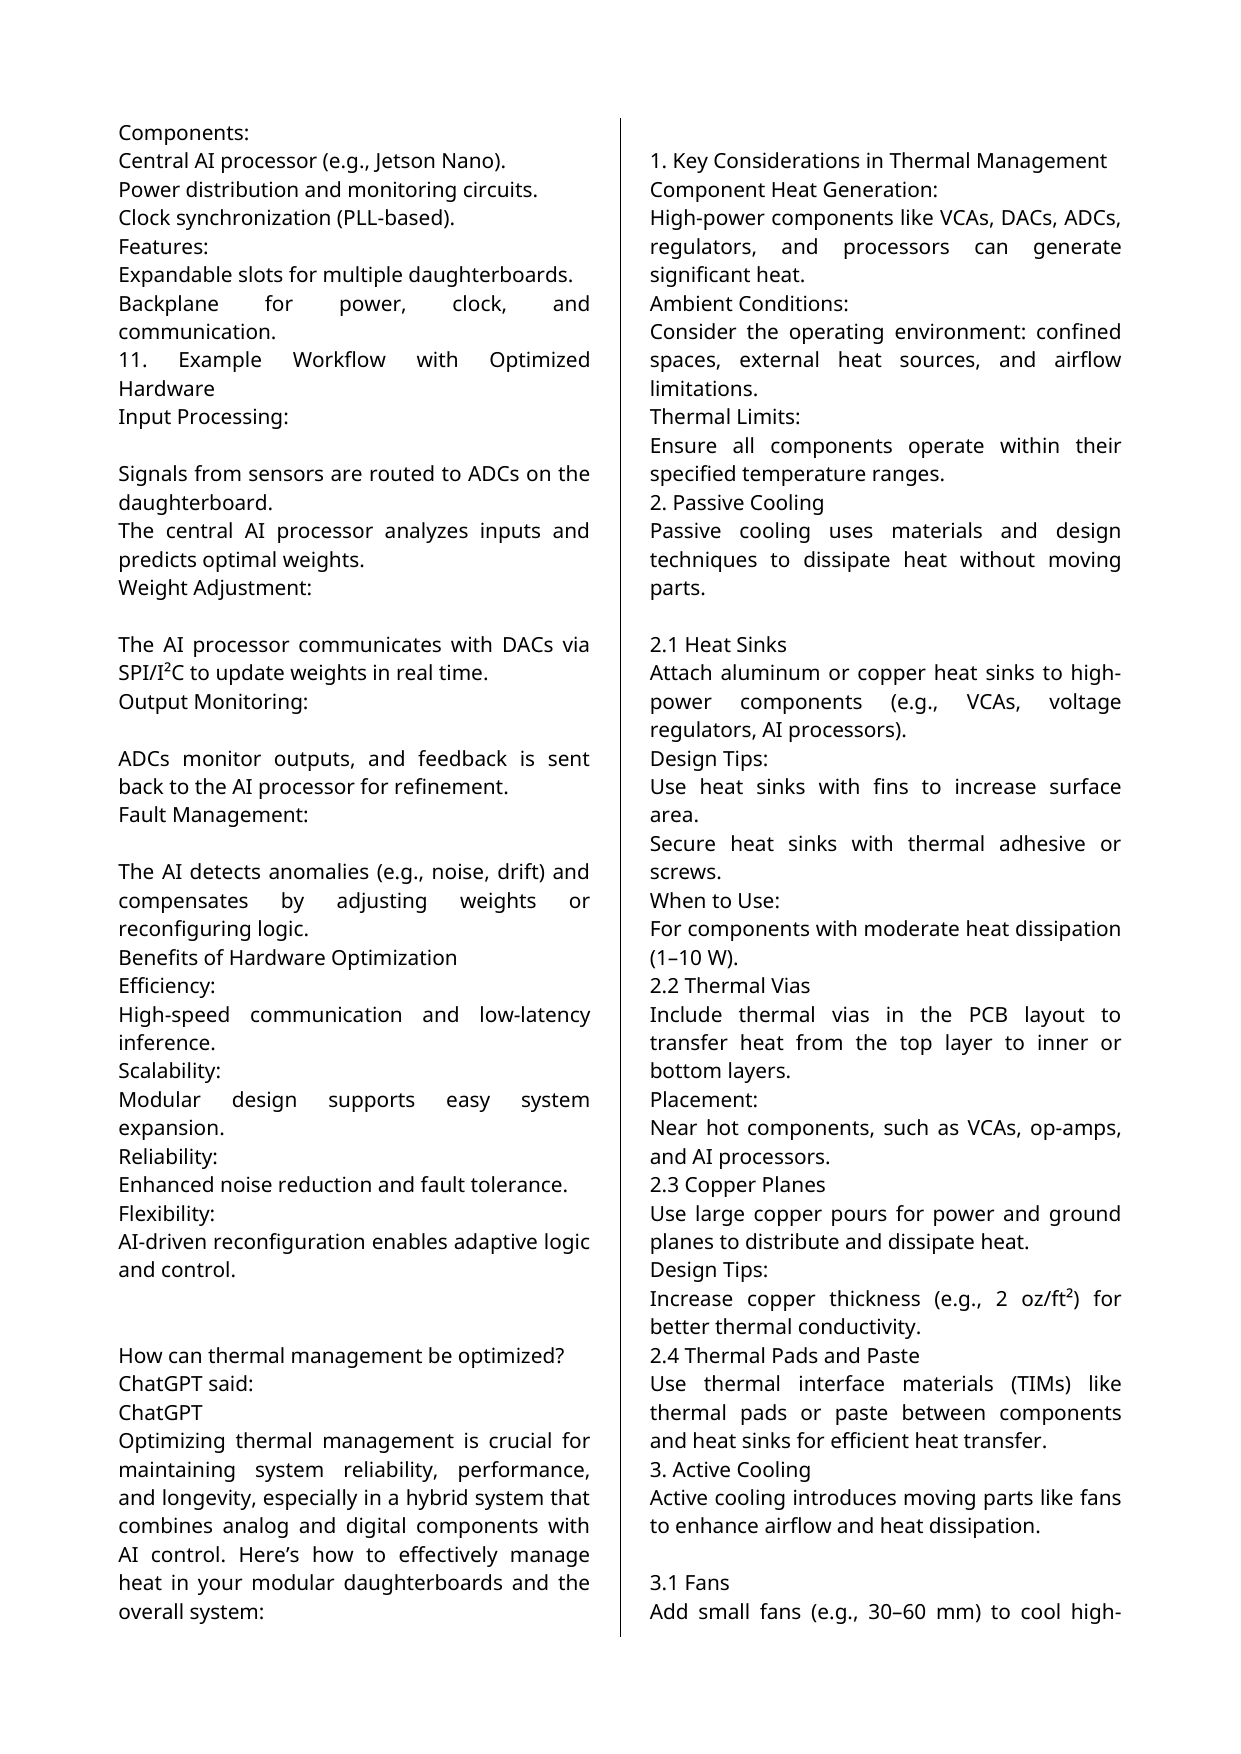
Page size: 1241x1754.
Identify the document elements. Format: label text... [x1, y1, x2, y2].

text The AI processor communicates with DACs via SPI/I²C to update weights in real time. [118, 630, 591, 687]
text Benefits of Hardware Optimization [118, 943, 591, 971]
text Enhanced noise reduction and fault tolerance. [118, 1170, 591, 1199]
text Features: [118, 232, 591, 260]
text Weight Adjustment: [118, 573, 591, 602]
text 2.2 Thermal Vias [649, 971, 1122, 1000]
text High-speed communication and low-latency inference. [118, 1000, 591, 1057]
text Use heat sinks with fins to increase surface area. [649, 772, 1122, 829]
text 3.1 Fans [649, 1568, 1122, 1597]
text For components with moderate heat dissipation (1–10 W). [649, 914, 1122, 971]
text 1. Key Considerations in Thermal Management [649, 147, 1122, 175]
text Increase copper thickness (e.g., 2 oz/ft²) for better thermal conductivity. [649, 1284, 1122, 1341]
text The AI detects anomalies (e.g., noise, drift) and compensates by adjusting weights or reconfiguring logic. [118, 857, 591, 943]
text Design Tips: [649, 744, 1122, 772]
text Expandable slots for multiple daughterboards. [118, 260, 591, 289]
text 2.4 Thermal Pads and Paste [649, 1341, 1122, 1369]
text ChatGPT said: [118, 1369, 591, 1398]
text 2.1 Heat Sinks [649, 630, 1122, 658]
text Include thermal vias in the PCB layout to transfer heat from the top layer to inner or bottom layers. [649, 1000, 1122, 1085]
text Output Monitoring: [118, 687, 591, 715]
text Design Tips: [649, 1256, 1122, 1284]
text Scalability: [118, 1057, 591, 1085]
text Central AI processor (e.g., Jetson Nano). [118, 147, 591, 175]
text ChatGPT [118, 1398, 591, 1426]
text Clock synchronization (PLL-based). [118, 203, 591, 232]
text High-power components like VCAs, DACs, ADCs, regulators, and processors can generate significant heat. [649, 203, 1122, 289]
text Optimizing thermal management is crucial for maintaining system reliability, performance, and longevity, especially in a hybrid system that combines analog and digital components with AI control. Here’s how to effectively manage heat in your modular daughterboards and the overall system: [118, 1426, 591, 1625]
text Input Processing: [118, 402, 591, 431]
text 2.3 Copper Planes [649, 1170, 1122, 1199]
text 11. Example Workflow with Optimized Hardware [118, 346, 591, 402]
text When to Use: [649, 886, 1122, 914]
text Signals from sensors are routed to ADCs on the daughterboard. [118, 459, 591, 516]
text Use large copper pours for power and ground planes to distribute and dissipate heat. [649, 1199, 1122, 1256]
text Efficiency: [118, 971, 591, 1000]
text Ensure all components operate within their specified temperature ranges. [649, 431, 1122, 488]
text Fault Management: [118, 801, 591, 829]
text Ambient Conditions: [649, 289, 1122, 317]
text Components: [118, 118, 591, 147]
text Component Heat Generation: [649, 175, 1122, 203]
text Reliability: [118, 1142, 591, 1170]
text ADCs monitor outputs, and feedback is sent back to the AI processor for refinement. [118, 744, 591, 801]
text Consider the operating environment: confined spaces, external heat sources, and airflow limitations. [649, 317, 1122, 402]
text Thermal Limits: [649, 402, 1122, 431]
text 3. Active Cooling [649, 1455, 1122, 1483]
text Power distribution and monitoring circuits. [118, 175, 591, 203]
text Placement: [649, 1085, 1122, 1113]
text How can thermal management be optimized? [118, 1341, 591, 1369]
text 2. Passive Cooling [649, 488, 1122, 516]
text Near hot components, such as VCAs, op-amps, and AI processors. [649, 1113, 1122, 1170]
text Add small fans (e.g., 30–60 mm) to cool high- [649, 1597, 1122, 1625]
text Flexibility: [118, 1199, 591, 1227]
text Use thermal interface materials (TIMs) like thermal pads or paste between components and heat sinks for efficient heat transfer. [649, 1369, 1122, 1455]
text Backplane for power, clock, and communication. [118, 289, 591, 346]
text Secure heat sinks with thermal adhesive or screws. [649, 829, 1122, 886]
text AI-driven reconfiguration enables adaptive logic and control. [118, 1227, 591, 1284]
text The central AI processor analyzes inputs and predicts optimal weights. [118, 516, 591, 573]
text Passive cooling uses materials and design techniques to dissipate heat without moving parts. [649, 516, 1122, 602]
text Active cooling introduces moving parts like fans to enhance airflow and heat dissipation. [649, 1483, 1122, 1540]
text Attach aluminum or copper heat sinks to high-power components (e.g., VCAs, voltage regulators, AI processors). [649, 658, 1122, 744]
text Modular design supports easy system expansion. [118, 1085, 591, 1142]
